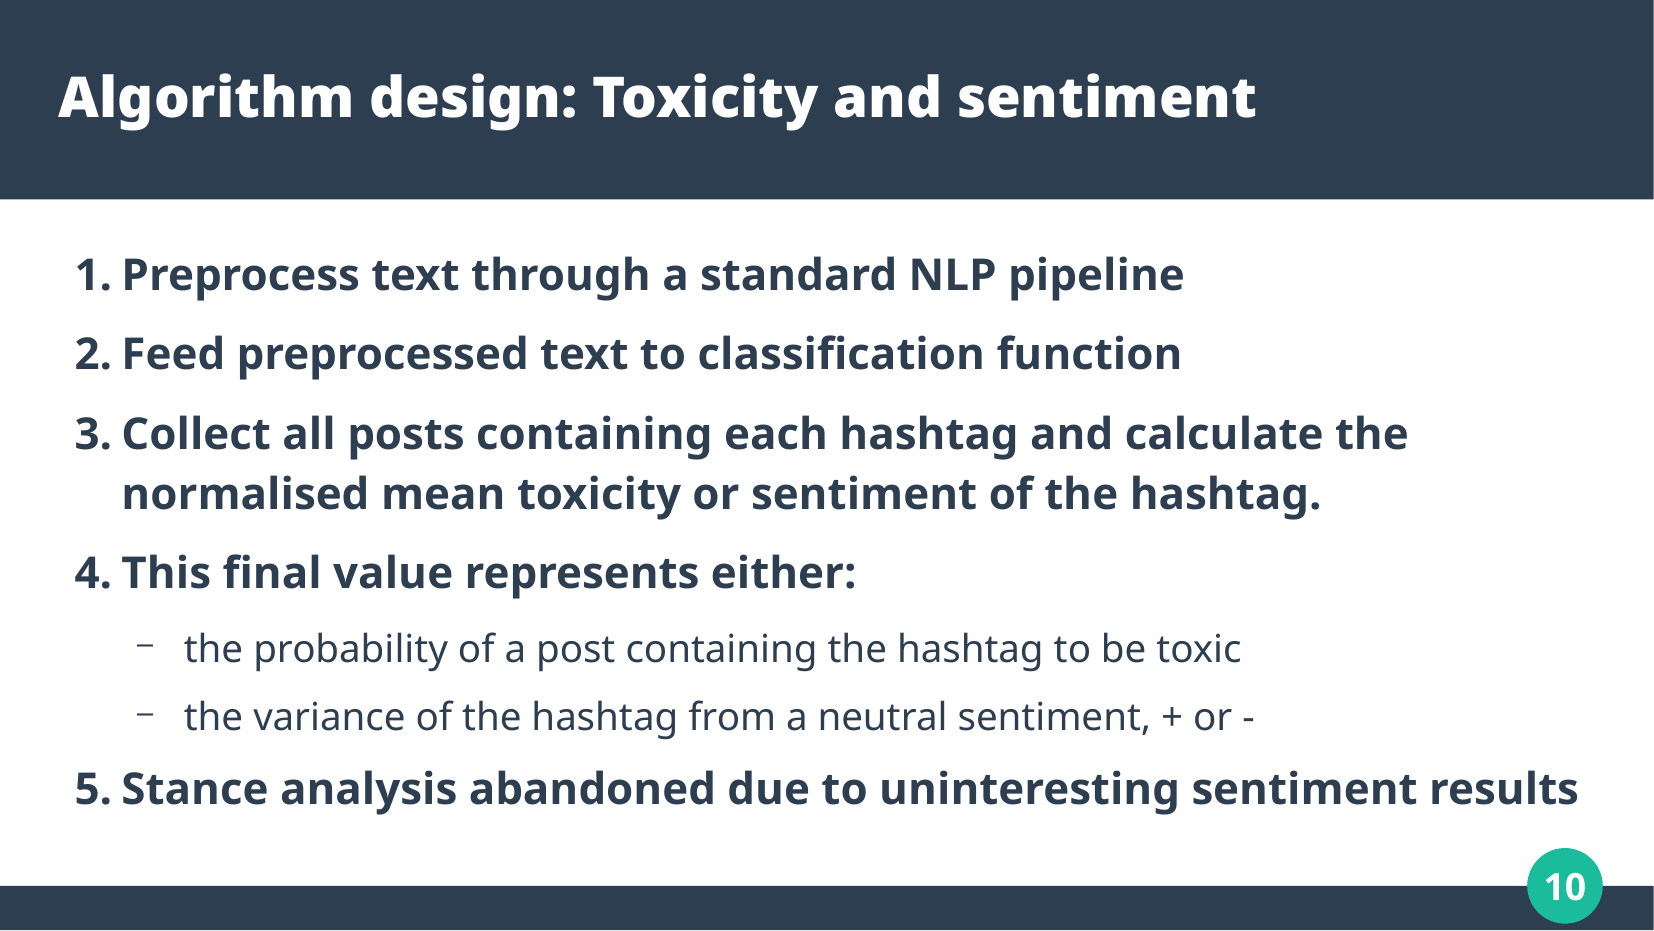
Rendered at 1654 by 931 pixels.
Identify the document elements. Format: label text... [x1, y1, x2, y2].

title Algorithm design: Toxicity and sentiment [59, 37, 1595, 155]
list Preprocess text through a standard NLP pipeline Feed preprocessed text to classification function Collect all posts containing each hashtag and calculate the normalised mean toxicity or sentiment of the hashtag. This final value represents either: the probability of a post containing the hashtag to be toxic the variance of the hashtag from a neutral sentiment, + or - Stance analysis abandoned due to uninteresting sentiment results [59, 243, 1595, 864]
